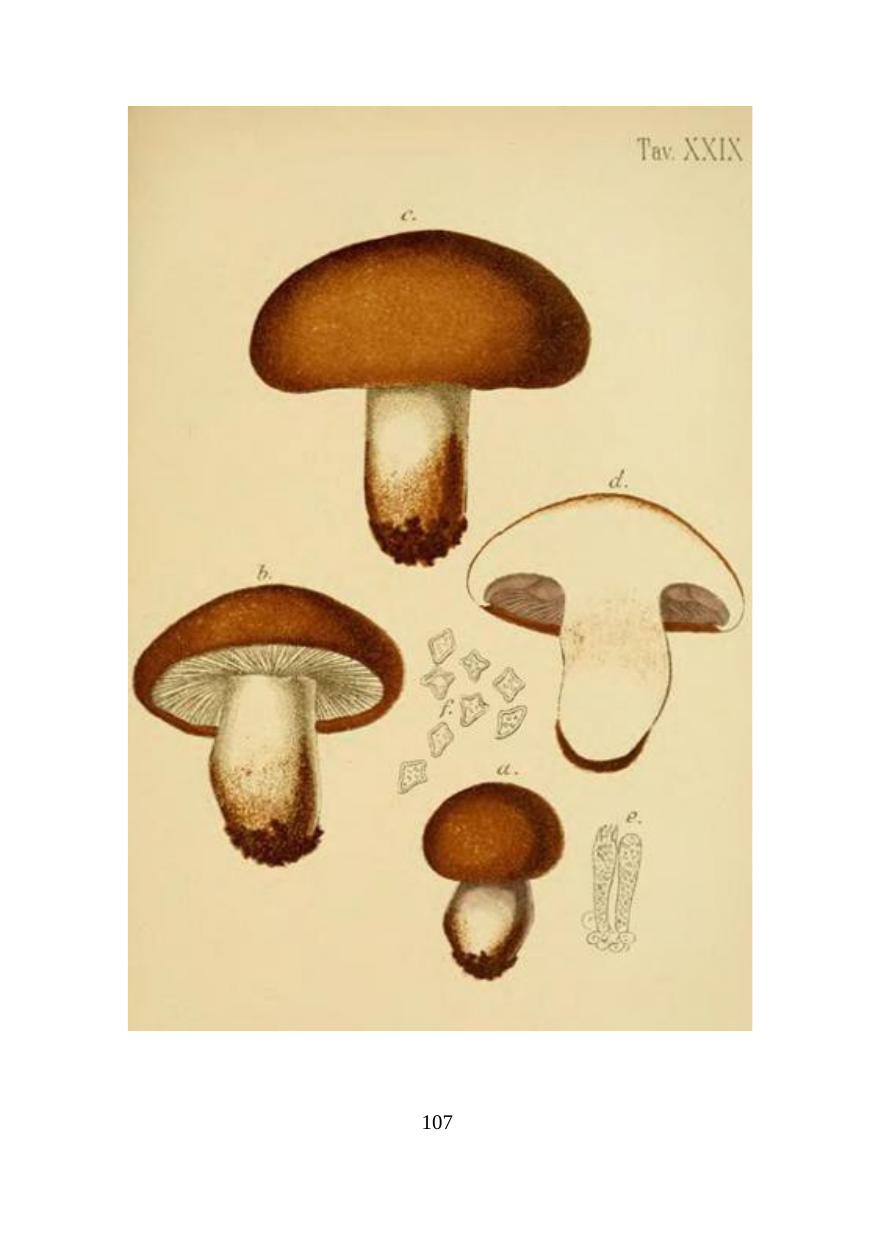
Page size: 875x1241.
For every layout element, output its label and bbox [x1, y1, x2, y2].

picture [127, 106, 753, 1031]
